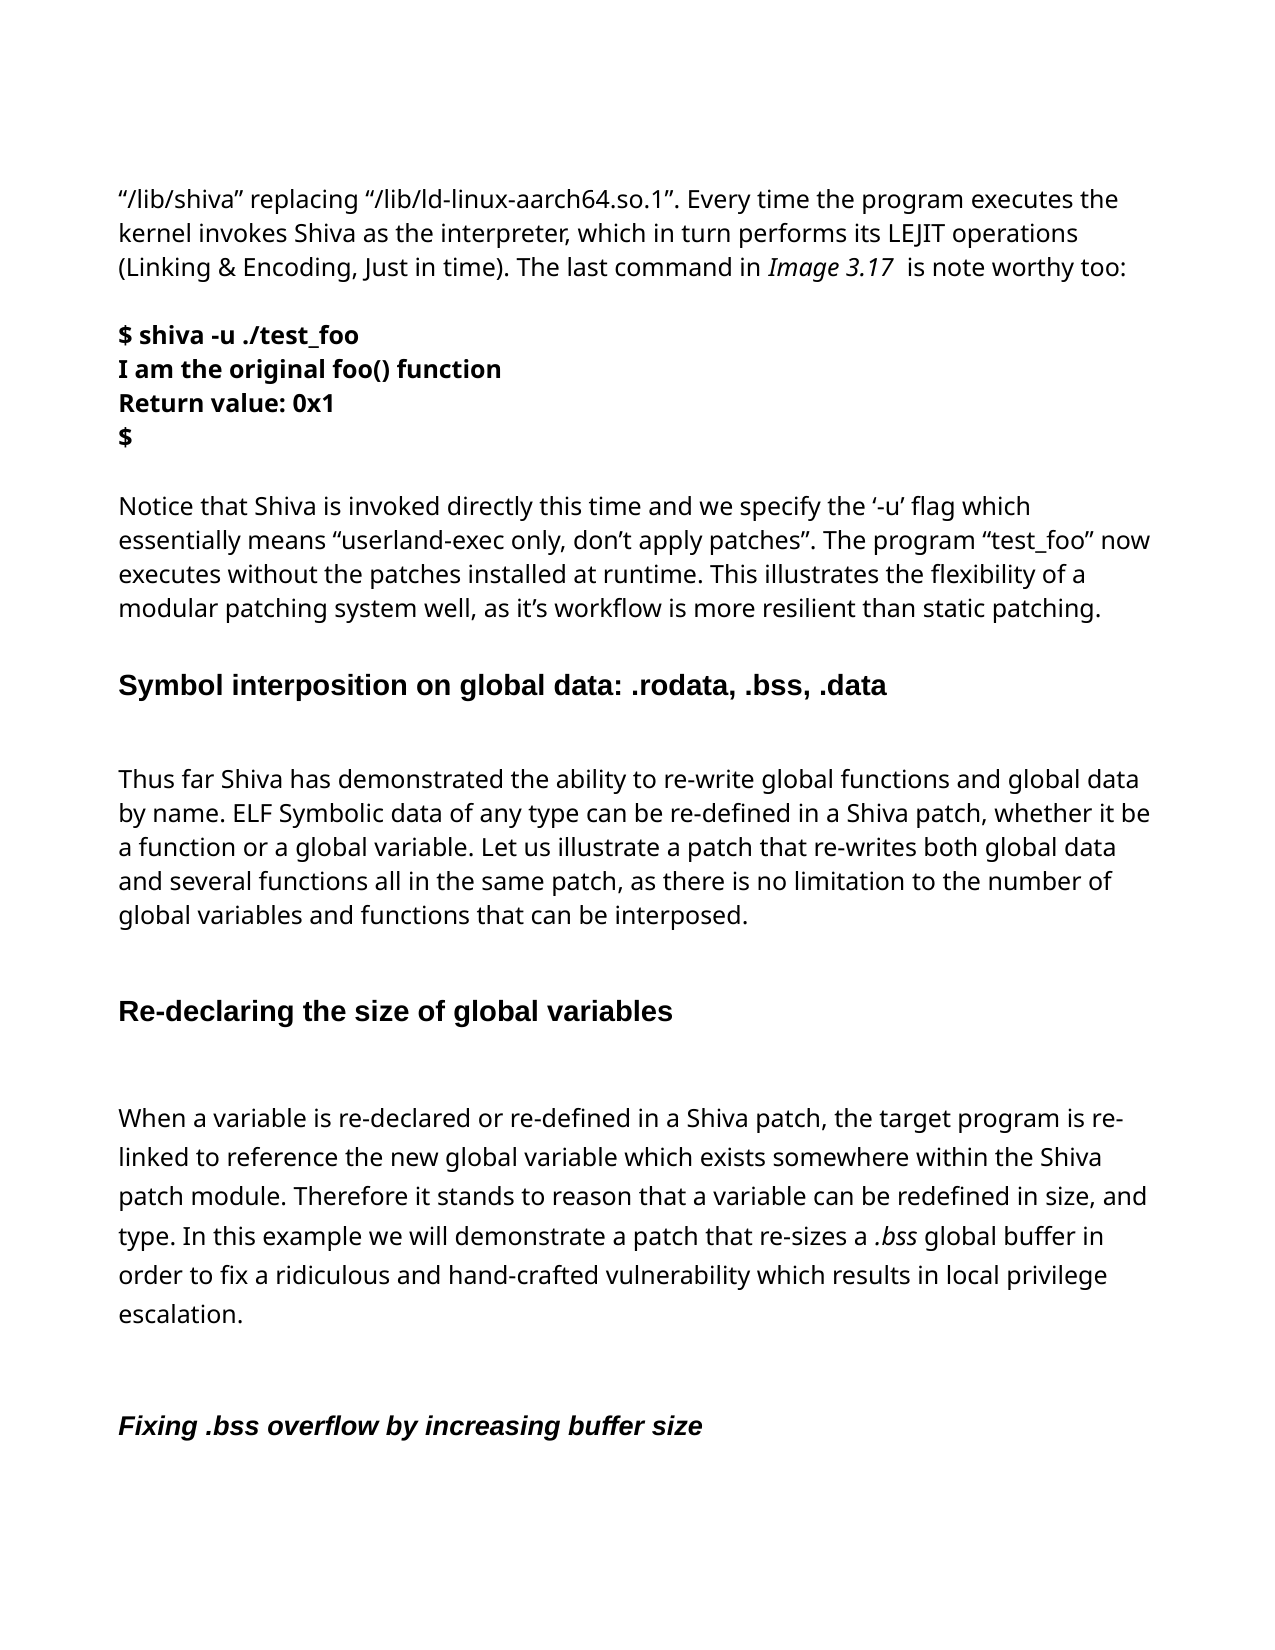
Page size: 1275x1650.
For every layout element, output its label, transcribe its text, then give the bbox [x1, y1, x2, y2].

text Notice that Shiva is invoked directly this time and we specify the ‘-u’ flag which essentially means “userland-exec only, don’t apply patches”. The program “test_foo” now executes without the patches installed at runtime. This illustrates the flexibility of a modular patching system well, as it’s workflow is more resilient than static patching. [118, 488, 1157, 624]
text “/lib/shiva” replacing “/lib/ld-linux-aarch64.so.1”. Every time the program executes the kernel invokes Shiva as the interpreter, which in turn performs its LEJIT operations (Linking & Encoding, Just in time). The last command in Image 3.17 is note worthy too: [118, 182, 1157, 284]
text I am the original foo() function [118, 352, 1157, 386]
text Return value: 0x1 [118, 386, 1157, 420]
text $ shiva -u ./test_foo [118, 318, 1157, 352]
subtitle Fixing .bss overflow by increasing buffer size [118, 1410, 1157, 1442]
text Thus far Shiva has demonstrated the ability to re-write global functions and global data by name. ELF Symbolic data of any type can be re-defined in a Shiva patch, whether it be a function or a global variable. Let us illustrate a patch that re-writes both global data and several functions all in the same patch, as there is no limitation to the number of global variables and functions that can be interposed. [118, 761, 1157, 932]
text $ [118, 420, 1157, 454]
subtitle Re-declaring the size of global variables [118, 994, 1157, 1027]
subtitle Symbol interposition on global data: .rodata, .bss, .data [118, 668, 1157, 701]
text When a variable is re-declared or re-defined in a Shiva patch, the target program is re-linked to reference the new global variable which exists somewhere within the Shiva patch module. Therefore it stands to reason that a variable can be redefined in size, and type. In this example we will demonstrate a patch that re-sizes a .bss global buffer in order to fix a ridiculous and hand-crafted vulnerability which results in local privilege escalation. [118, 1101, 1157, 1331]
